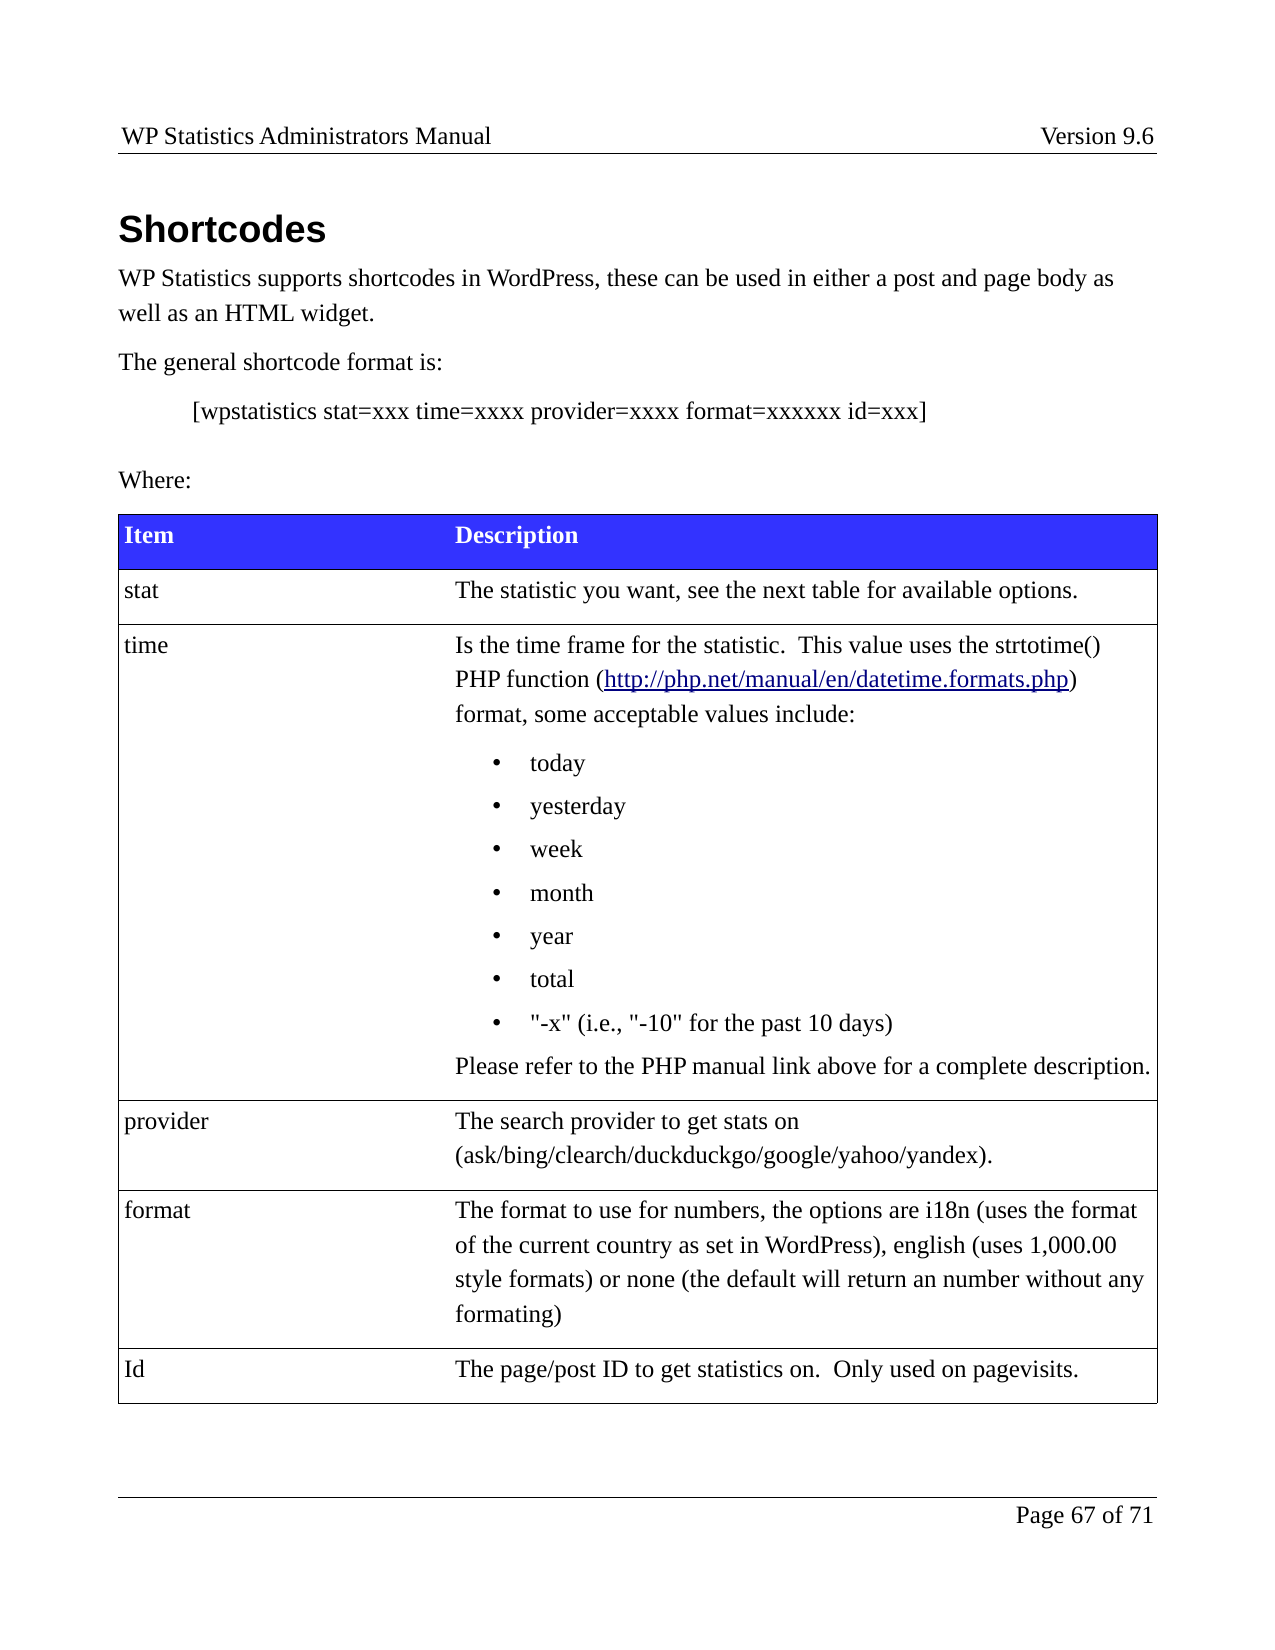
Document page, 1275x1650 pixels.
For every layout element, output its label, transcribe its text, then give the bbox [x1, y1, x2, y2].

text WP Statistics supports shortcodes in WordPress, these can be used in either a post and page body as well as an HTML widget. [118, 263, 1157, 327]
text [wpstatistics stat=xxx time=xxxx provider=xxxx format=xxxxxx id=xxx] Where: [118, 396, 1157, 494]
table_header Description [449, 515, 1157, 569]
table_header Item [119, 515, 449, 569]
table_cell format [119, 1191, 449, 1348]
table_cell The page/post ID to get statistics on. Only used on pagevisits. [449, 1349, 1157, 1403]
subtitle Shortcodes [118, 207, 1157, 251]
table_cell time [119, 625, 449, 1100]
table_cell provider [119, 1101, 449, 1189]
table_cell The statistic you want, see the next table for available options. [449, 570, 1157, 624]
text The general shortcode format is: [118, 347, 1157, 376]
table_cell stat [119, 570, 449, 624]
table_cell The search provider to get stats on (ask/bing/clearch/duckduckgo/google/yahoo/yandex). [449, 1101, 1157, 1189]
table_cell Is the time frame for the statistic. This value uses the strtotime() PHP function (http://php.net/manual/en/datetime.formats.php) format, some acceptable values include: today yesterday week month year total "-x" (i.e., "-10" for the past 10 days) Please refer to the PHP manual link above for a complete description. [449, 625, 1157, 1100]
table_cell The format to use for numbers, the options are i18n (uses the format of the current country as set in WordPress), english (uses 1,000.00 style formats) or none (the default will return an number without any formating) [449, 1191, 1157, 1348]
table_cell Id [119, 1349, 449, 1403]
